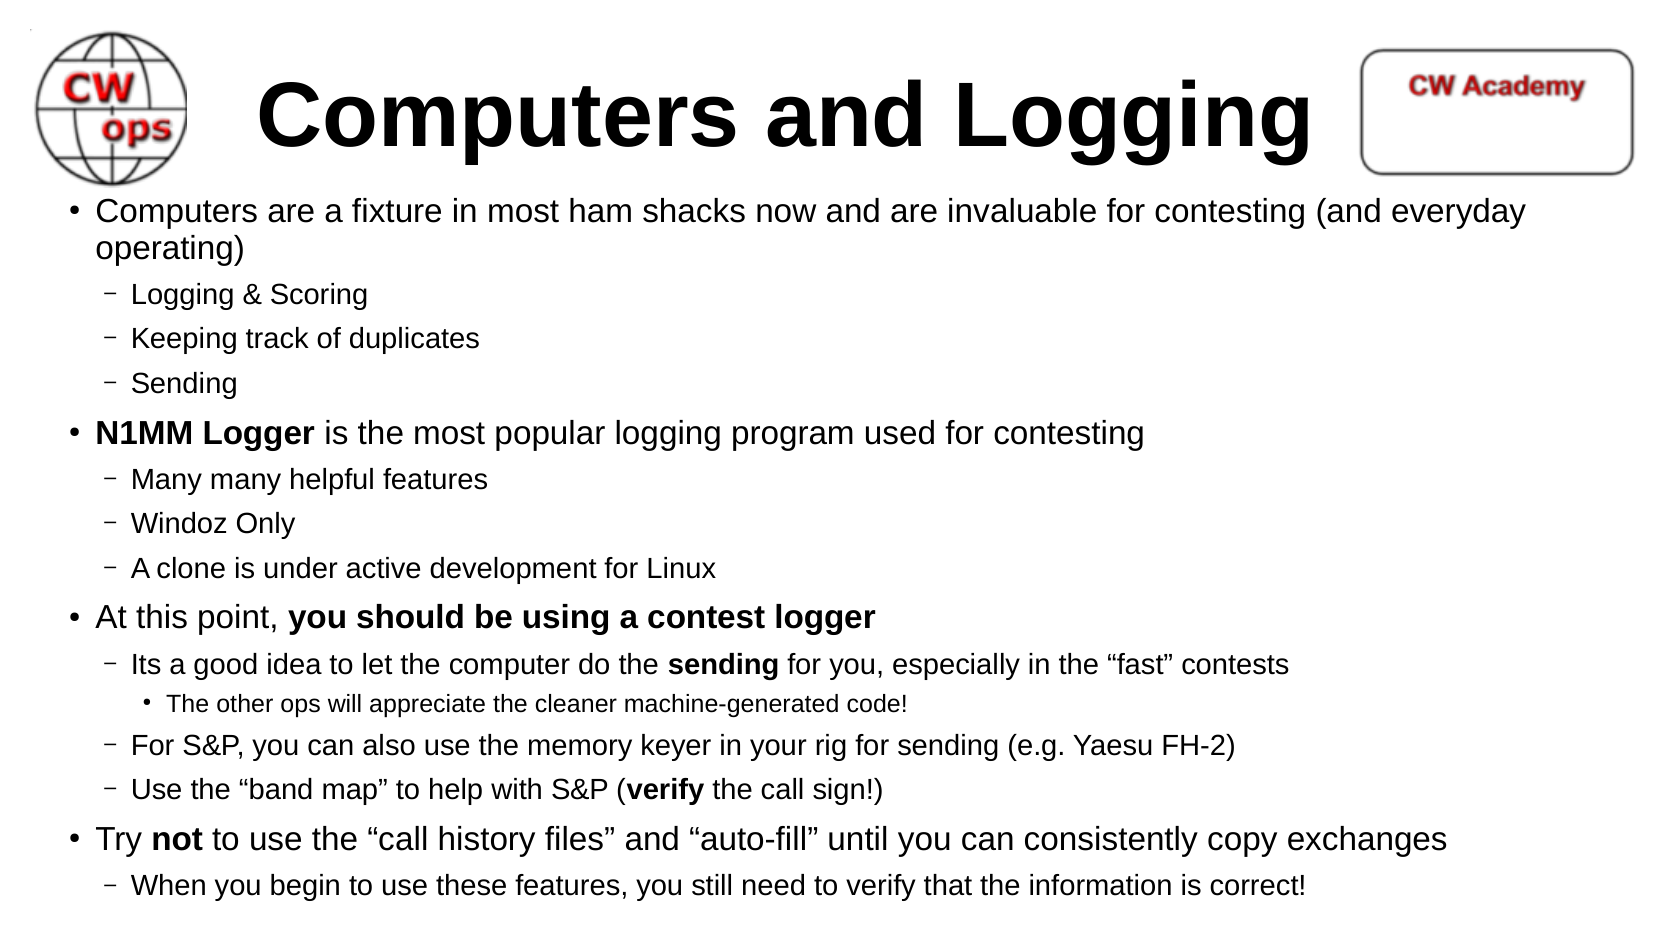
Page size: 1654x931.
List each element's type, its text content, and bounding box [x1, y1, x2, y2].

title Computers and Logging [41, 37, 1531, 193]
list Computers are a fixture in most ham shacks now and are invaluable for contesting (and everyday operating) Logging & Scoring Keeping track of duplicates Sending N1MM Logger is the most popular logging program used for contesting Many many helpful features Windoz Only A clone is under active development for Linux At this point, you should be using a contest logger Its a good idea to let the computer do the sending for you, especially in the “fast” contests The other ops will appreciate the cleaner machine-generated code! For S&P, you can also use the memory keyer in your rig for sending (e.g. Yaesu FH-2) Use the “band map” to help with S&P (verify the call sign!) Try not to use the “call history files” and “auto-fill” until you can consistently copy exchanges When you begin to use these features, you still need to verify that the information is correct! [60, 192, 1621, 916]
picture [1531, 37, 1640, 186]
picture [30, 29, 187, 180]
